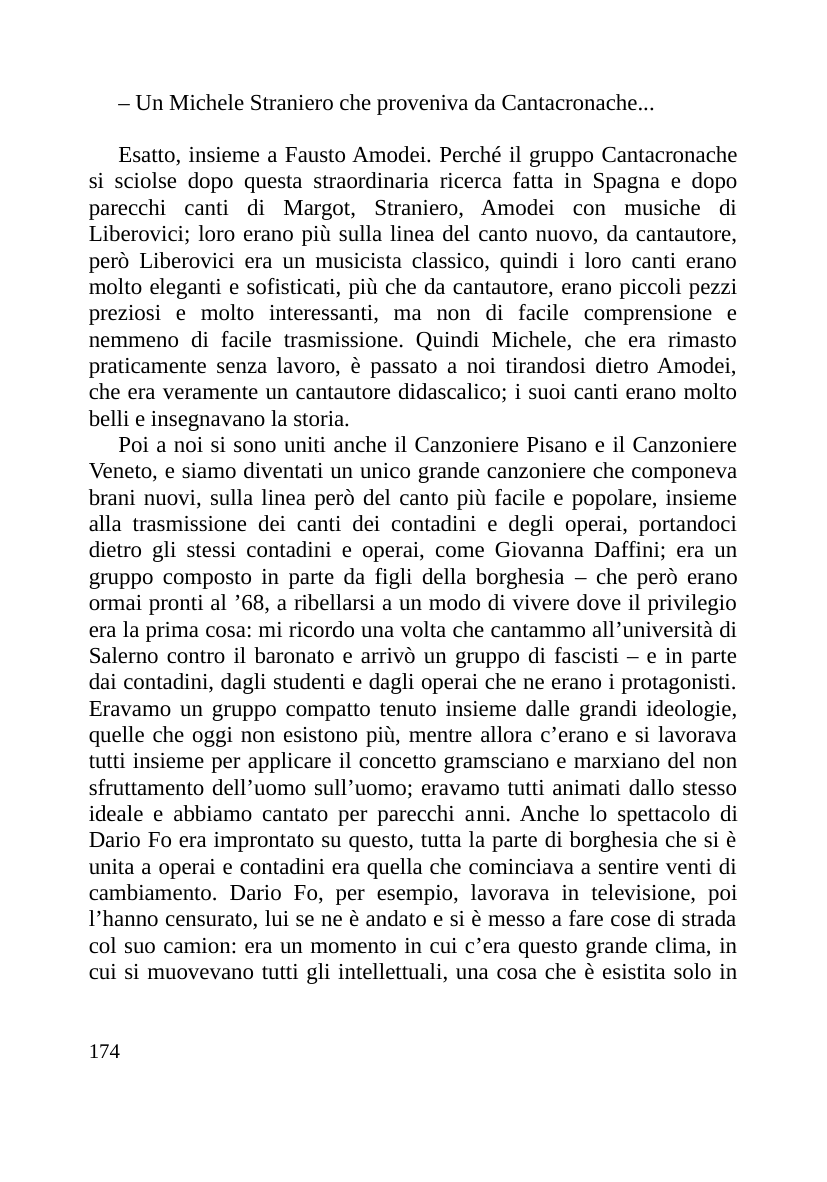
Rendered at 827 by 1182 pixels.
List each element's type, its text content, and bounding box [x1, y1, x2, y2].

text – Un Michele Straniero che proveniva da Cantacronache... [88, 88, 738, 115]
text Poi a noi si sono uniti anche il Canzoniere Pisano e il Canzoniere Veneto, e siamo diventati un unico grande canzoniere che componeva brani nuovi, sulla linea però del canto più facile e popolare, insieme alla trasmissione dei canti dei contadini e degli operai, portandoci dietro gli stessi contadini e operai, come Giovanna Daffini; era un gruppo composto in parte da figli della borghesia – che però erano ormai pronti al ’68, a ribellarsi a un modo di vivere dove il privilegio era la prima cosa: mi ricordo una volta che cantammo all’università di Salerno contro il baronato e arrivò un gruppo di fascisti – e in parte dai contadini, dagli studenti e dagli operai che ne erano i protagonisti. Eravamo un gruppo compatto tenuto insieme dalle grandi ideologie, quelle che oggi non esistono più, mentre allora c’erano e si lavorava tutti insieme per applicare il concetto gramsciano e marxiano del non sfruttamento dell’uomo sull’uomo; eravamo tutti animati dallo stesso ideale e abbiamo cantato per parecchi anni. Anche lo spettacolo di Dario Fo era improntato su questo, tutta la parte di borghesia che si è unita a operai e contadini era quella che cominciava a sentire venti di cambiamento. Dario Fo, per esempio, lavorava in televisione, poi l’hanno censurato, lui se ne è andato e si è messo a fare cose di strada col suo camion: era un momento in cui c’era questo grande clima, in cui si muovevano tutti gli intellettuali, una cosa che è esistita solo in [88, 431, 738, 984]
text Esatto, insieme a Fausto Amodei. Perché il gruppo Cantacronache si sciolse dopo questa straordinaria ricerca fatta in Spagna e dopo parecchi canti di Margot, Straniero, Amodei con musiche di Liberovici; loro erano più sulla linea del canto nuovo, da cantautore, però Liberovici era un musicista classico, quindi i loro canti erano molto eleganti e sofisticati, più che da cantautore, erano piccoli pezzi preziosi e molto interessanti, ma non di facile comprensione e nemmeno di facile trasmissione. Quindi Michele, che era rimasto praticamente senza lavoro, è passato a noi tirandosi dietro Amodei, che era veramente un cantautore didascalico; i suoi canti erano molto belli e insegnavano la storia. [88, 141, 738, 431]
